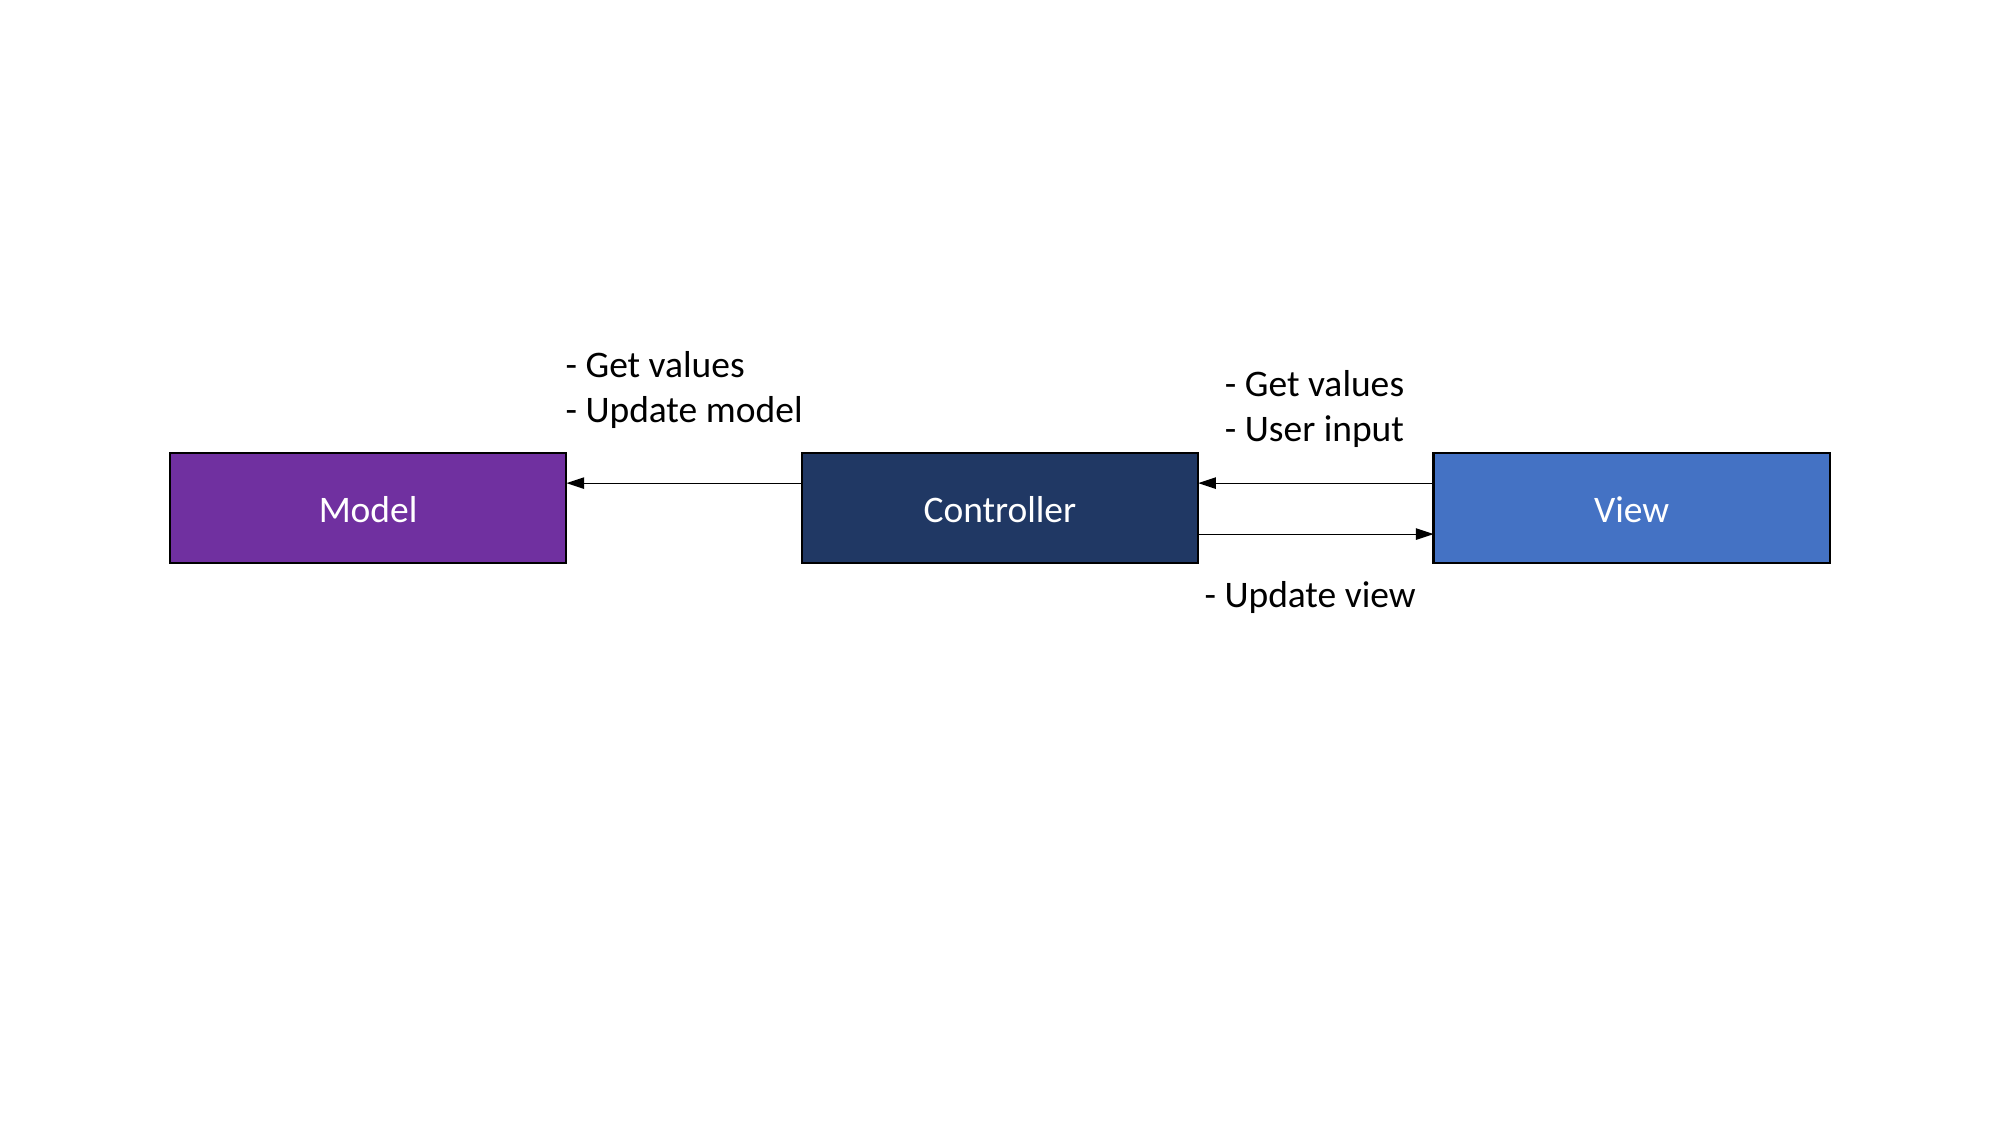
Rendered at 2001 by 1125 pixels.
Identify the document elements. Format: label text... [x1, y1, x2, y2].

text_box - Update view [1189, 562, 1434, 624]
text_box View [1434, 453, 1830, 563]
text_box Model [170, 453, 566, 563]
text_box - Get values - User input [1210, 351, 1422, 458]
text_box - Get values - Update model [550, 332, 821, 439]
text_box Controller [802, 453, 1198, 563]
